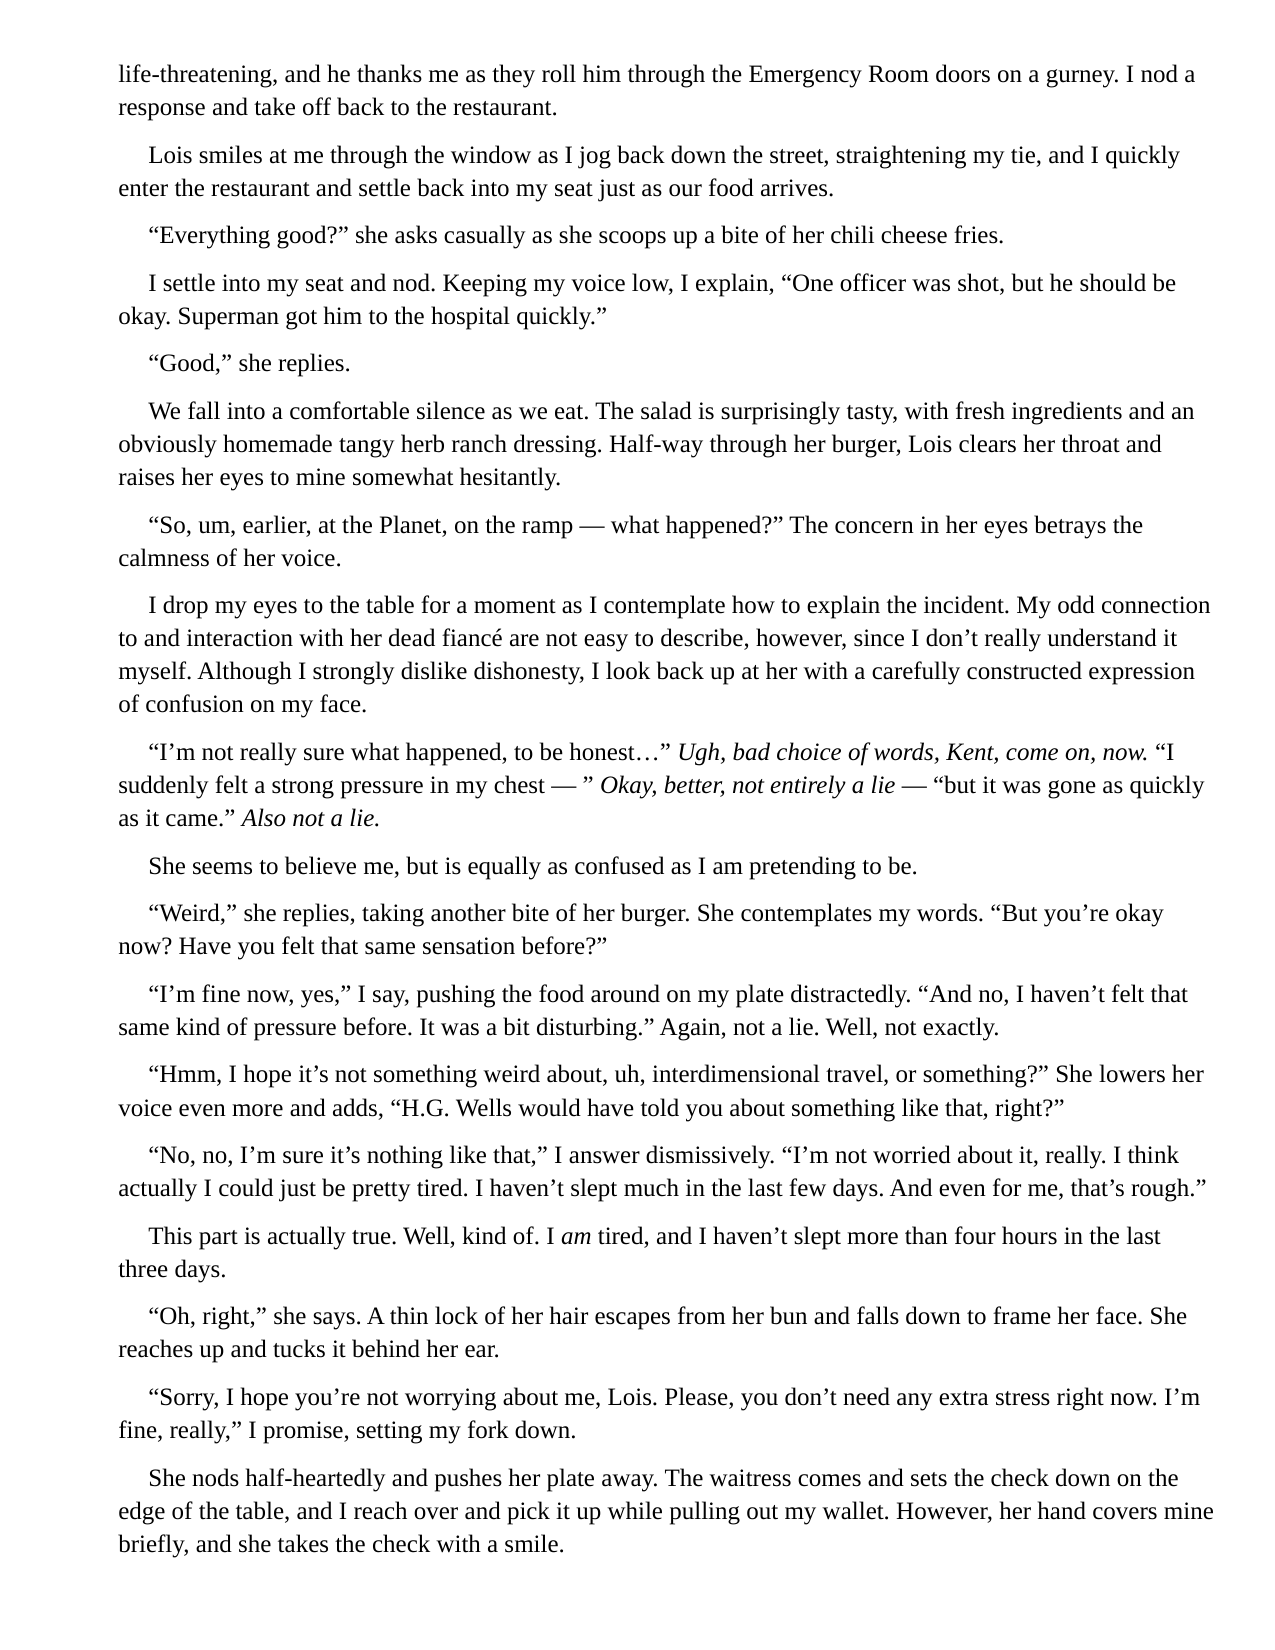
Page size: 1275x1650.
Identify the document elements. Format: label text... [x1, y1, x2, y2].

text “So, um, earlier, at the Planet, on the ramp — what happened?” The concern in her eyes betrays the calmness of her voice. [118, 510, 1216, 572]
text “Sorry, I hope you’re not worrying about me, Lois. Please, you don’t need any extra stress right now. I’m fine, really,” I promise, setting my fork down. [118, 1382, 1216, 1444]
text We fall into a comfortable silence as we eat. The salad is surprisingly tasty, with fresh ingredients and an obviously homemade tangy herb ranch dressing. Half-way through her burger, Lois clears her throat and raises her eyes to mine somewhat hesitantly. [118, 396, 1216, 491]
text life-threatening, and he thanks me as they roll him through the Emergency Room doors on a gurney. I nod a response and take off back to the restaurant. [118, 59, 1216, 121]
text “Good,” she replies. [118, 348, 1216, 377]
text “Hmm, I hope it’s not something weird about, uh, interdimensional travel, or something?” She lowers her voice even more and adds, “H.G. Wells would have told you about something like that, right?” [118, 1059, 1216, 1121]
text She nods half-heartedly and pushes her plate away. The waitress comes and sets the check down on the edge of the table, and I reach over and pick it up while pulling out my wallet. However, her hand covers mine briefly, and she takes the check with a smile. [118, 1463, 1216, 1557]
text “Oh, right,” she says. A thin lock of her hair escapes from her bun and falls down to frame her face. She reaches up and tucks it behind her ear. [118, 1301, 1216, 1363]
text This part is actually true. Well, kind of. I am tired, and I haven’t slept more than four hours in the last three days. [118, 1221, 1216, 1283]
text “No, no, I’m sure it’s nothing like that,” I answer dismissively. “I’m not worried about it, really. I think actually I could just be pretty tired. I haven’t slept much in the last few days. And even for me, that’s rough.” [118, 1140, 1216, 1202]
text “I’m not really sure what happened, to be honest…” Ugh, bad choice of words, Kent, come on, now. “I suddenly felt a strong pressure in my chest — ” Okay, better, not entirely a lie — “but it was gone as quickly as it came.” Also not a lie. [118, 737, 1216, 832]
text I settle into my seat and nod. Keeping my voice low, I explain, “One officer was shot, but he should be okay. Superman got him to the hospital quickly.” [118, 268, 1216, 330]
text Lois smiles at me through the window as I jog back down the street, straightening my tie, and I quickly enter the restaurant and settle back into my seat just as our food arrives. [118, 140, 1216, 201]
text “I’m fine now, yes,” I say, pushing the food around on my plate distractedly. “And no, I haven’t felt that same kind of pressure before. It was a bit disturbing.” Again, not a lie. Well, not exactly. [118, 979, 1216, 1041]
text I drop my eyes to the table for a moment as I contemplate how to explain the incident. My odd connection to and interaction with her dead fiancé are not easy to describe, however, since I don’t really understand it myself. Although I strongly dislike dishonesty, I look back up at her with a carefully constructed expression of confusion on my face. [118, 590, 1216, 718]
text “Weird,” she replies, taking another bite of her burger. She contemplates my words. “But you’re okay now? Have you felt that same sensation before?” [118, 898, 1216, 960]
text “Everything good?” she asks casually as she scoops up a bite of her chili cheese fries. [118, 220, 1216, 249]
text She seems to believe me, but is equally as confused as I am pretending to be. [118, 851, 1216, 879]
